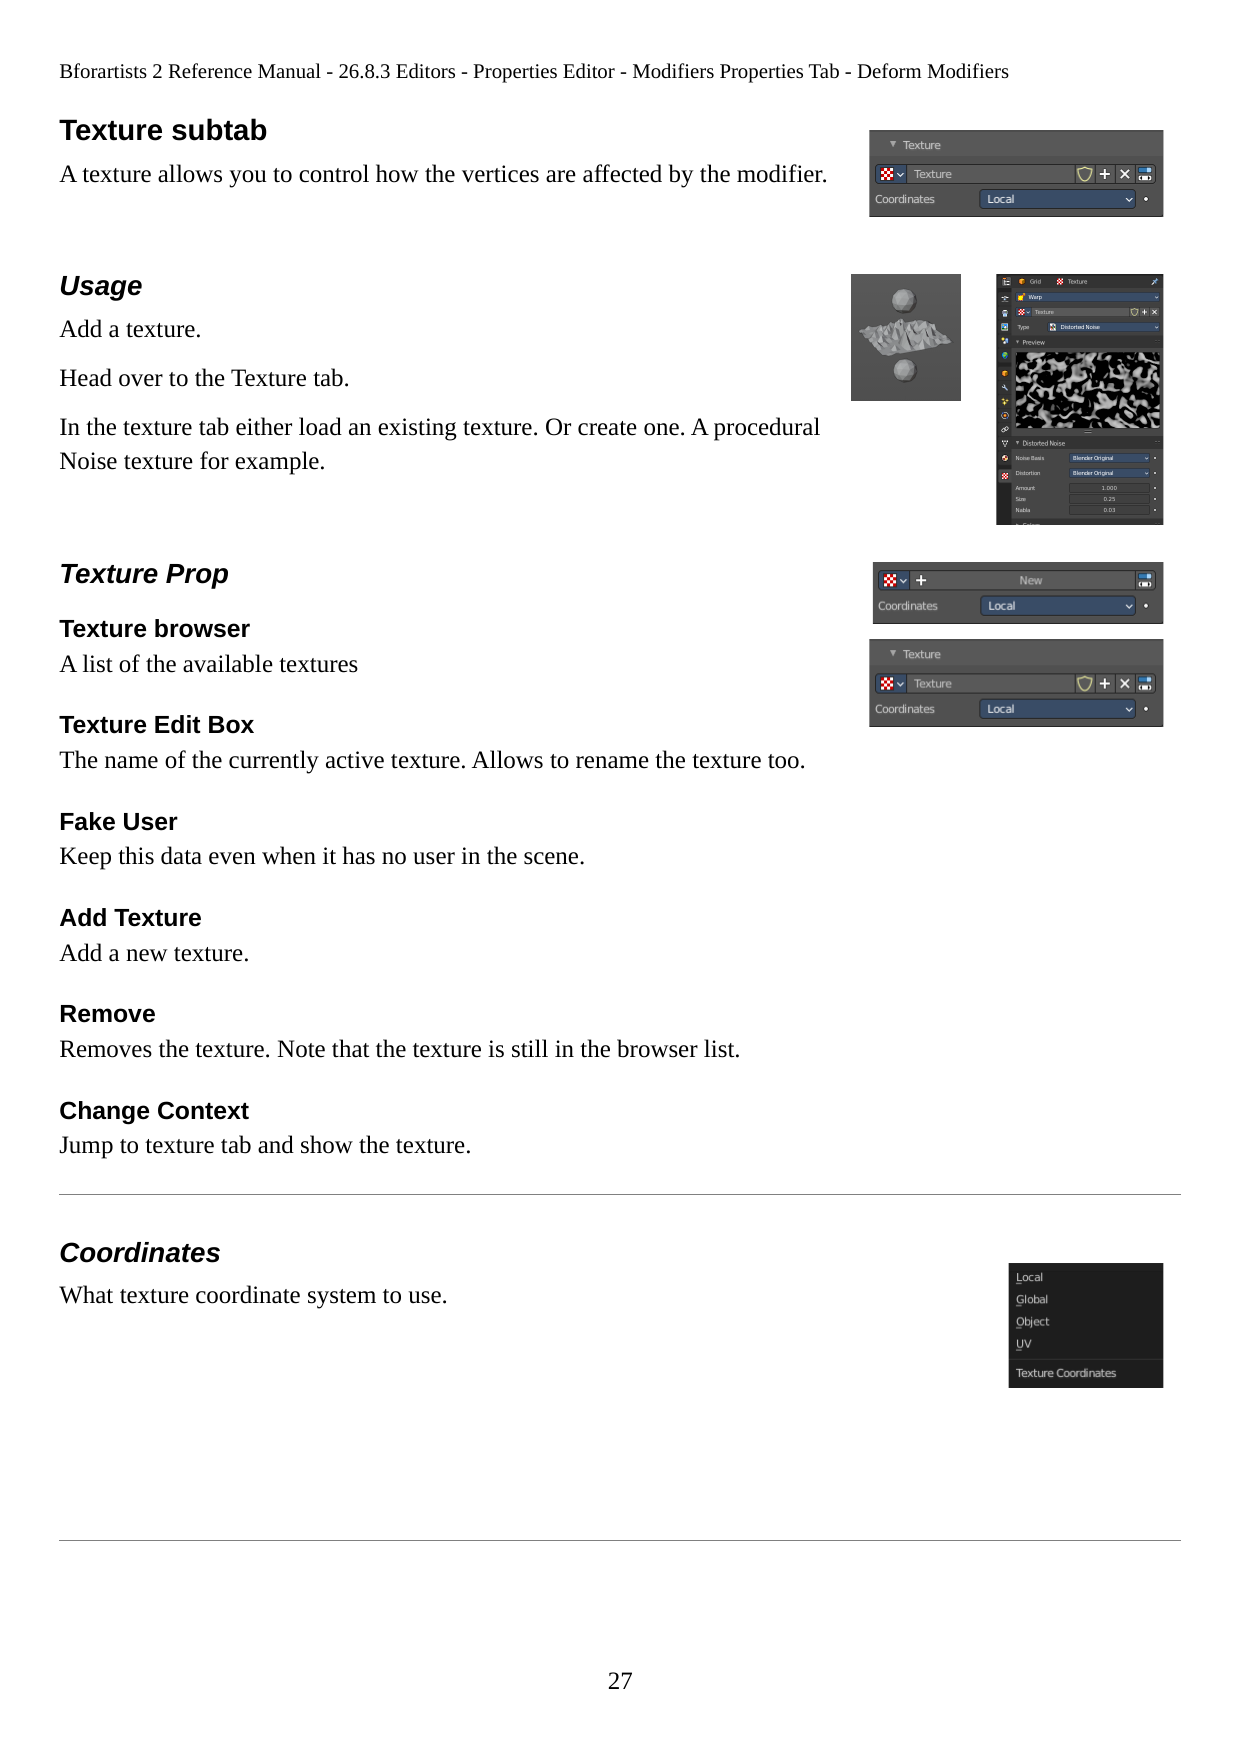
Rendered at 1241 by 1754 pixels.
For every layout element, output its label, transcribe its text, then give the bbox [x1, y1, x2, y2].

subtitle Add Texture [59, 903, 1181, 932]
subtitle Usage [59, 269, 1181, 301]
subtitle Coordinates [59, 1236, 1181, 1268]
text Add a texture. [59, 314, 851, 343]
text [961, 314, 996, 343]
text Keep this data even when it has no user in the scene. [59, 841, 1181, 870]
text The name of the currently active texture. Allows to rename the texture too. [59, 745, 1181, 774]
text Jump to texture tab and show the texture. [59, 1131, 1181, 1159]
text Add a new texture. [59, 938, 1181, 967]
text In the texture tab either load an existing texture. Or create one. A procedural Noise texture for example. [59, 412, 996, 475]
picture [851, 274, 961, 401]
subtitle Texture browser [59, 614, 1181, 642]
subtitle Fake User [59, 807, 1181, 835]
picture [869, 639, 1164, 727]
subtitle Change Context [59, 1096, 1181, 1124]
text [1164, 314, 1181, 343]
subtitle Texture subtab [59, 113, 1181, 146]
text Removes the texture. Note that the texture is still in the browser list. [59, 1034, 1181, 1063]
text [961, 363, 996, 392]
picture [1008, 1263, 1164, 1388]
text A texture allows you to control how the vertices are affected by the modifier. [59, 159, 869, 188]
subtitle Texture Edit Box [59, 710, 1181, 739]
text Head over to the Texture tab. [59, 363, 851, 392]
subtitle Texture Prop [59, 557, 1181, 589]
picture [869, 130, 1164, 217]
text A list of the available textures [59, 649, 869, 677]
subtitle Remove [59, 999, 1181, 1028]
text What texture coordinate system to use. [59, 1281, 1008, 1309]
picture [996, 274, 1164, 525]
picture [872, 562, 1164, 624]
